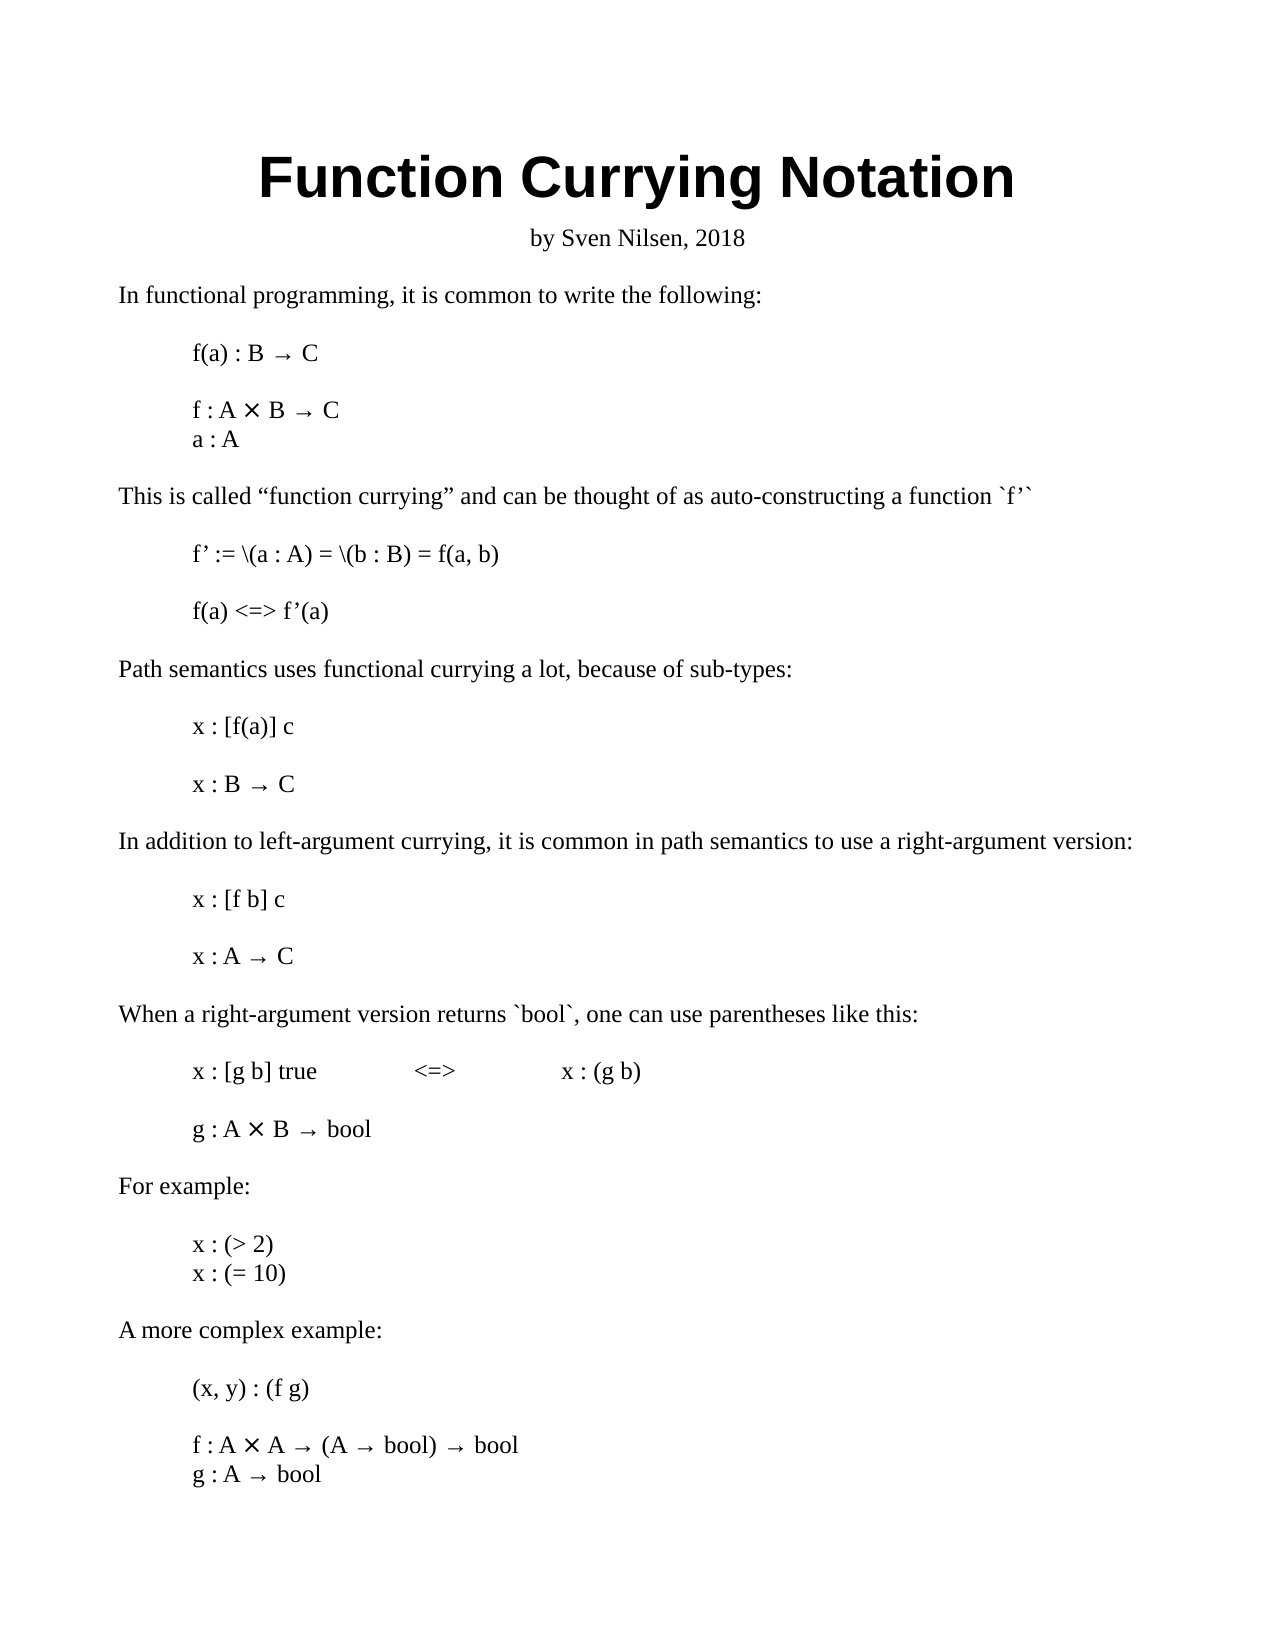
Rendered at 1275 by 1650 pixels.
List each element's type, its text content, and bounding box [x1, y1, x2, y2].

text (x, y) : (f g) [118, 1373, 1157, 1401]
text x : (= 10) [118, 1258, 1157, 1286]
text In addition to left-argument currying, it is common in path semantics to use a right-argument version: [118, 826, 1157, 855]
text by Sven Nilsen, 2018 [118, 223, 1157, 251]
text x : A → C [118, 941, 1157, 970]
text f(a) : B → C [118, 338, 1157, 366]
text For example: [118, 1171, 1157, 1200]
text x : [f(a)] c [118, 711, 1157, 740]
text g : A ⨯ B → bool [118, 1114, 1157, 1143]
text When a right-argument version returns `bool`, one can use parentheses like this: [118, 999, 1157, 1028]
text In functional programming, it is common to write the following: [118, 280, 1157, 309]
text f’ := \(a : A) = \(b : B) = f(a, b) [118, 539, 1157, 568]
text g : A → bool [118, 1459, 1157, 1488]
text x : [g b] true <=> x : (g b) [118, 1056, 1157, 1085]
text A more complex example: [118, 1315, 1157, 1344]
text f : A ⨯ A → (A → bool) → bool [118, 1430, 1157, 1459]
text x : [f b] c [118, 884, 1157, 913]
text This is called “function currying” and can be thought of as auto-constructing a function `f’` [118, 481, 1157, 510]
text x : (> 2) [118, 1229, 1157, 1258]
text f : A ⨯ B → C [118, 395, 1157, 424]
text Path semantics uses functional currying a lot, because of sub-types: [118, 654, 1157, 683]
title Function Currying Notation [118, 143, 1157, 210]
text x : B → C [118, 769, 1157, 798]
text a : A [118, 424, 1157, 453]
text f(a) <=> f’(a) [118, 596, 1157, 625]
